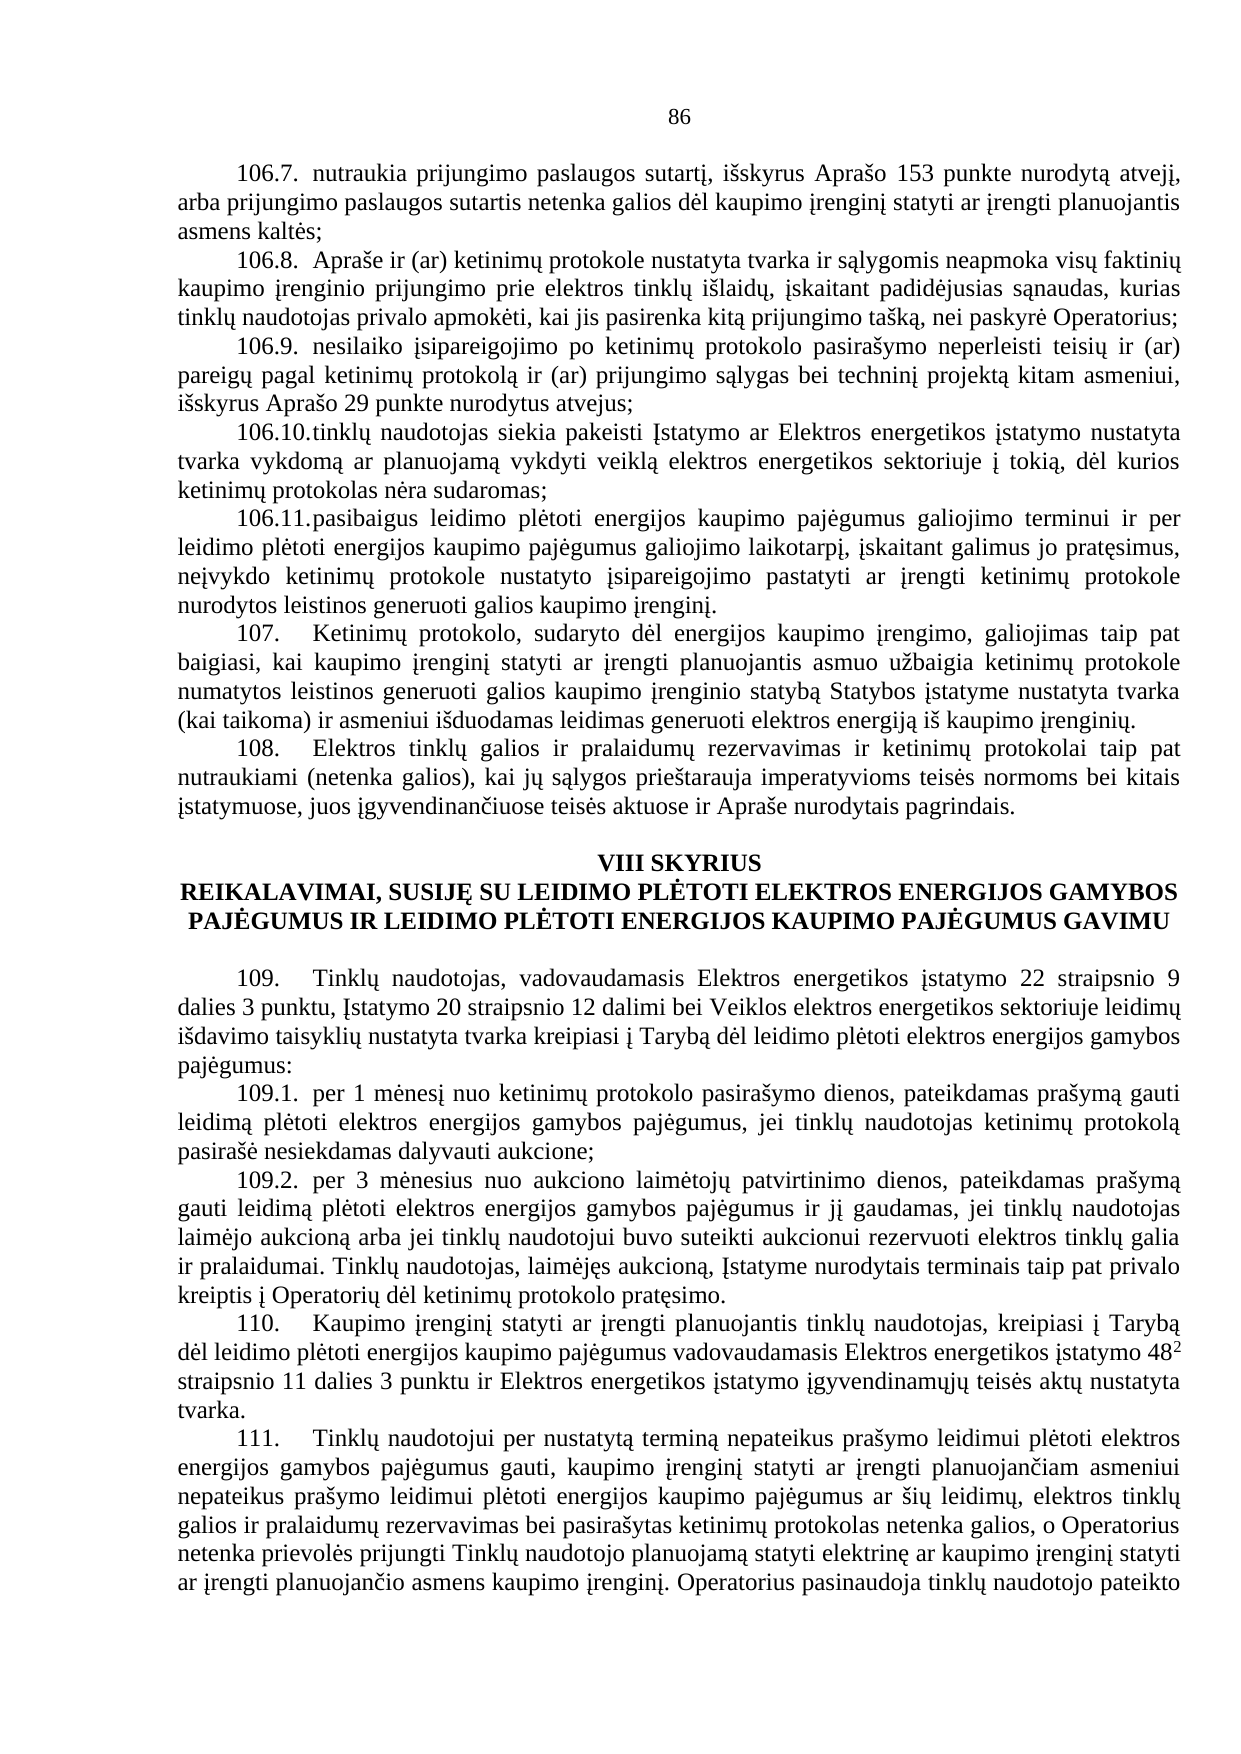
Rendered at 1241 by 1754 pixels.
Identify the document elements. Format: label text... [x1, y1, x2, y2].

text 106.11. pasibaigus leidimo plėtoti energijos kaupimo pajėgumus galiojimo terminui ir per leidimo plėtoti energijos kaupimo pajėgumus galiojimo laikotarpį, įskaitant galimus jo pratęsimus, neįvykdo ketinimų protokole nustatyto įsipareigojimo pastatyti ar įrengti ketinimų protokole nurodytos leistinos generuoti galios kaupimo įrenginį. [177, 503, 1181, 618]
text VIII SKYRIUS [177, 848, 1181, 877]
text 111. Tinklų naudotojui per nustatytą terminą nepateikus prašymo leidimui plėtoti elektros energijos gamybos pajėgumus gauti, kaupimo įrenginį statyti ar įrengti planuojančiam asmeniui nepateikus prašymo leidimui plėtoti energijos kaupimo pajėgumus ar šių leidimų, elektros tinklų galios ir pralaidumų rezervavimas bei pasirašytas ketinimų protokolas netenka galios, o Operatorius netenka prievolės prijungti Tinklų naudotojo planuojamą statyti elektrinę ar kaupimo įrenginį statyti ar įrengti planuojančio asmens kaupimo įrenginį. Operatorius pasinaudoja tinklų naudotojo pateikto [177, 1423, 1181, 1596]
text 106.10. tinklų naudotojas siekia pakeisti Įstatymo ar Elektros energetikos įstatymo nustatyta tvarka vykdomą ar planuojamą vykdyti veiklą elektros energetikos sektoriuje į tokią, dėl kurios ketinimų protokolas nėra sudaromas; [177, 417, 1181, 503]
text 110. Kaupimo įrenginį statyti ar įrengti planuojantis tinklų naudotojas, kreipiasi į Tarybą dėl leidimo plėtoti energijos kaupimo pajėgumus vadovaudamasis Elektros energetikos įstatymo 482 straipsnio 11 dalies 3 punktu ir Elektros energetikos įstatymo įgyvendinamųjų teisės aktų nustatyta tvarka. [177, 1308, 1181, 1423]
text 107. Ketinimų protokolo, sudaryto dėl energijos kaupimo įrengimo, galiojimas taip pat baigiasi, kai kaupimo įrenginį statyti ar įrengti planuojantis asmuo užbaigia ketinimų protokole numatytos leistinos generuoti galios kaupimo įrenginio statybą Statybos įstatyme nustatyta tvarka (kai taikoma) ir asmeniui išduodamas leidimas generuoti elektros energiją iš kaupimo įrenginių. [177, 618, 1181, 733]
text 106.7. nutraukia prijungimo paslaugos sutartį, išskyrus Aprašo ‎153 punkte nurodytą atvejį, arba prijungimo paslaugos sutartis netenka galios dėl kaupimo įrenginį statyti ar įrengti planuojantis asmens kaltės; [177, 158, 1181, 245]
text 109.2. per 3 mėnesius nuo aukciono laimėtojų patvirtinimo dienos, pateikdamas prašymą gauti leidimą plėtoti elektros energijos gamybos pajėgumus ir jį gaudamas, jei tinklų naudotojas laimėjo aukcioną arba jei tinklų naudotojui buvo suteikti aukcionui rezervuoti elektros tinklų galia ir pralaidumai. Tinklų naudotojas, laimėjęs aukcioną, Įstatyme nurodytais terminais taip pat privalo kreiptis į Operatorių dėl ketinimų protokolo pratęsimo. [177, 1165, 1181, 1308]
text 109.1. per 1 mėnesį nuo ketinimų protokolo pasirašymo dienos, pateikdamas prašymą gauti leidimą plėtoti elektros energijos gamybos pajėgumus, jei tinklų naudotojas ketinimų protokolą pasirašė nesiekdamas dalyvauti aukcione; [177, 1078, 1181, 1165]
text 106.9. nesilaiko įsipareigojimo po ketinimų protokolo pasirašymo neperleisti teisių ir (ar) pareigų pagal ketinimų protokolą ir (ar) prijungimo sąlygas bei techninį projektą kitam asmeniui, išskyrus Aprašo ‎29 punkte nurodytus atvejus; [177, 331, 1181, 417]
text 109. Tinklų naudotojas, vadovaudamasis Elektros energetikos įstatymo 22 straipsnio 9 dalies 3 punktu, Įstatymo 20 straipsnio 12 dalimi bei Veiklos elektros energetikos sektoriuje leidimų išdavimo taisyklių nustatyta tvarka kreipiasi į Tarybą dėl leidimo plėtoti elektros energijos gamybos pajėgumus: [177, 963, 1181, 1078]
text REIKALAVIMAI, SUSIJĘ SU LEIDIMO PLĖTOTI ELEKTROS ENERGIJOS GAMYBOS PAJĖGUMUS IR LEIDIMO PLĖTOTI ENERGIJOS KAUPIMO PAJĖGUMUS GAVIMU [177, 877, 1181, 935]
text 106.8. Apraše ir (ar) ketinimų protokole nustatyta tvarka ir sąlygomis neapmoka visų faktinių kaupimo įrenginio prijungimo prie elektros tinklų išlaidų, įskaitant padidėjusias sąnaudas, kurias tinklų naudotojas privalo apmokėti, kai jis pasirenka kitą prijungimo tašką, nei paskyrė Operatorius; [177, 245, 1181, 331]
text 108. Elektros tinklų galios ir pralaidumų rezervavimas ir ketinimų protokolai taip pat nutraukiami (netenka galios), kai jų sąlygos prieštarauja imperatyvioms teisės normoms bei kitais įstatymuose, juos įgyvendinančiuose teisės aktuose ir Apraše nurodytais pagrindais. [177, 733, 1181, 820]
